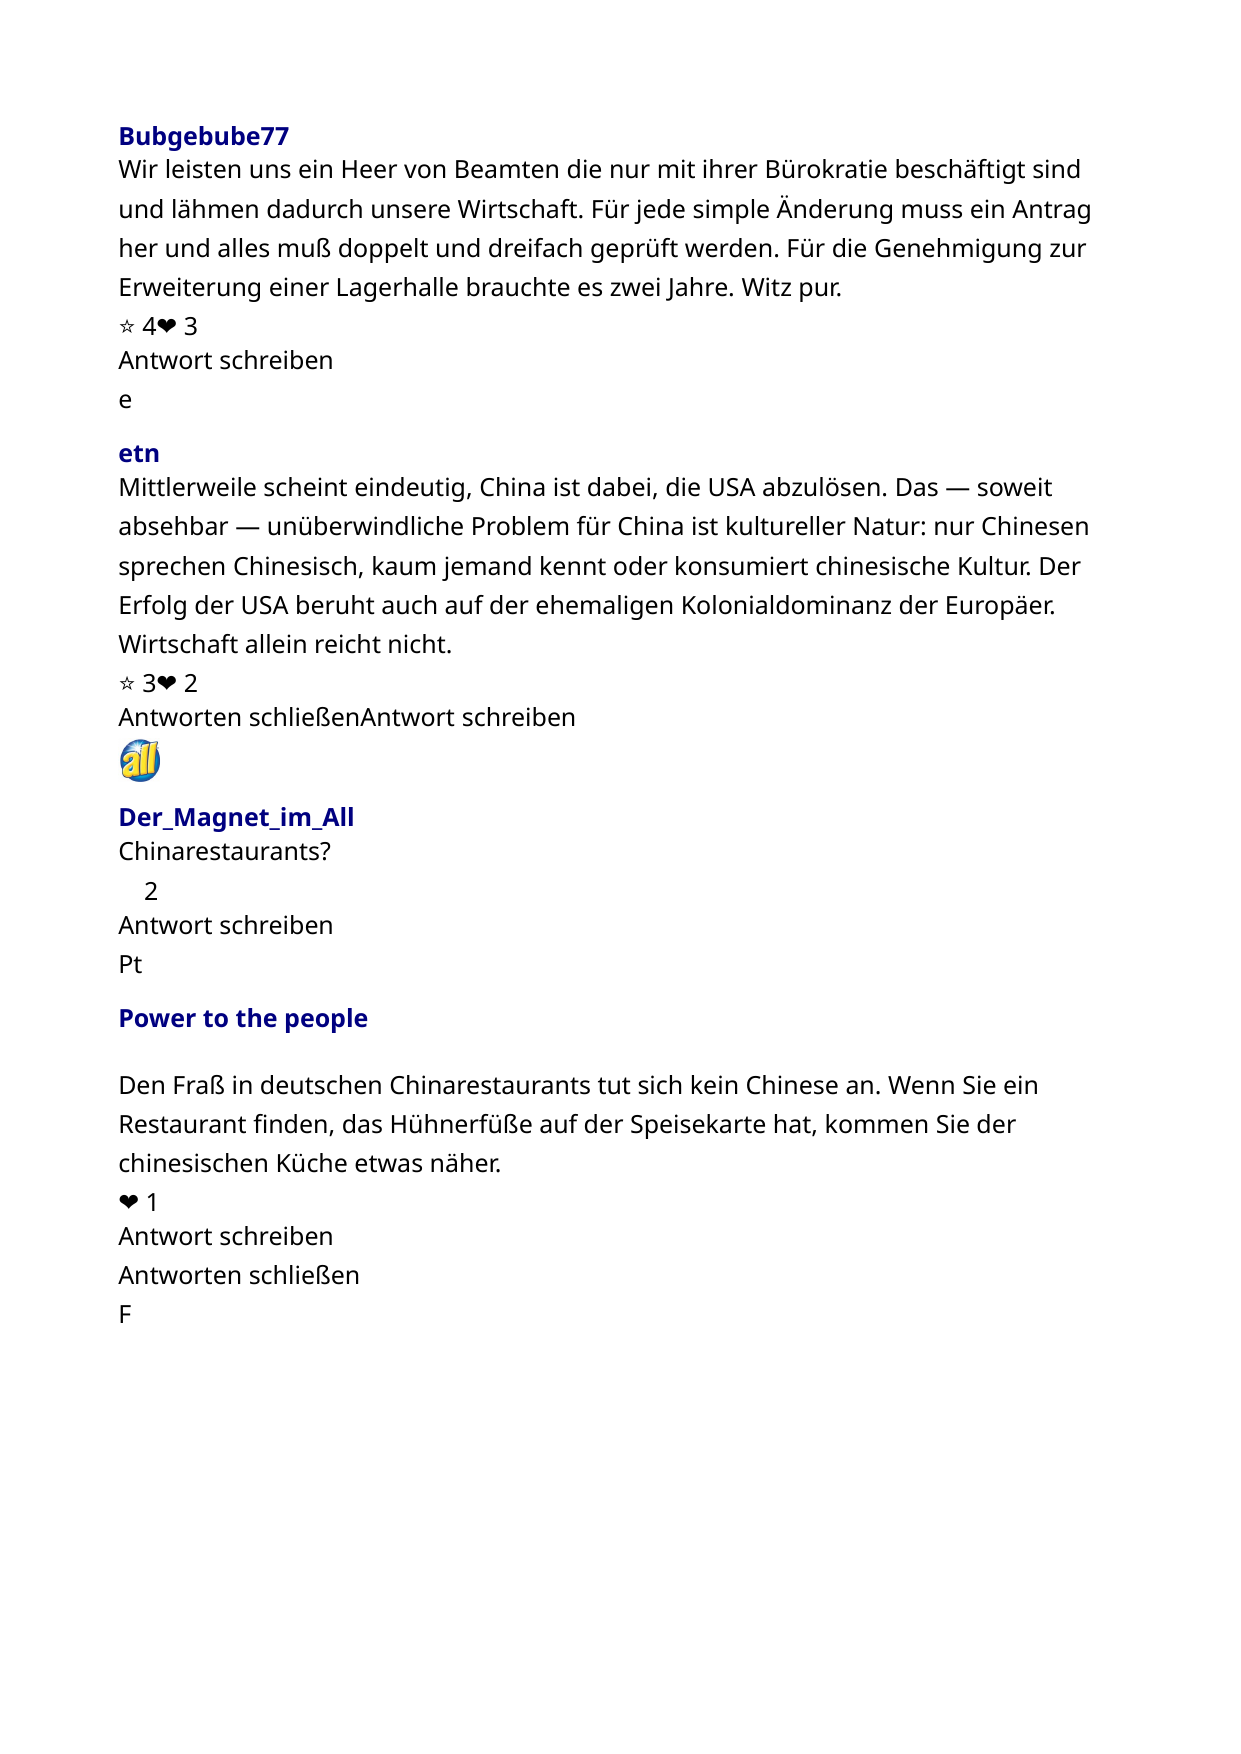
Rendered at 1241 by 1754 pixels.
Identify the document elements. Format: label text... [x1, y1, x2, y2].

text Antworten schließenAntwort schreiben [118, 700, 1122, 734]
text Antworten schließen [118, 1258, 1122, 1292]
text Antwort schreiben [118, 343, 1122, 377]
subtitle etn [118, 436, 1122, 470]
picture [118, 738, 161, 782]
text Mittlerweile scheint eindeutig, China ist dabei, die USA abzulösen. Das — soweit absehbar — unüberwindliche Problem für China ist kultureller Natur: nur Chinesen sprechen Chinesisch, kaum jemand kennt oder konsumiert chinesische Kultur. Der Erfolg der USA beruht auch auf der ehemaligen Kolonialdominanz der Europäer. Wirtschaft allein reicht nicht. [118, 470, 1122, 661]
text ⭐️ 4❤️ 3 [118, 309, 1122, 343]
text ❤️ 1 [118, 1185, 1122, 1219]
subtitle Der_Magnet_im_All [118, 800, 1122, 834]
text Den Fraß in deutschen Chinarestaurants tut sich kein Chinese an. Wenn Sie ein Restaurant finden, das Hühnerfüße auf der Speisekarte hat, kommen Sie der chinesischen Küche etwas näher. [118, 1067, 1122, 1180]
text 🤨 2 [118, 873, 1122, 907]
text Wir leisten uns ein Heer von Beamten die nur mit ihrer Bürokratie beschäftigt sind und lähmen dadurch unsere Wirtschaft. Für jede simple Änderung muss ein Antrag her und alles muß doppelt und dreifach geprüft werden. Für die Genehmigung zur Erweiterung einer Lagerhalle brauchte es zwei Jahre. Witz pur. [118, 152, 1122, 304]
subtitle Power to the people [118, 1000, 1122, 1034]
text Antwort schreiben [118, 907, 1122, 941]
text F [118, 1297, 1122, 1331]
subtitle Bubgebube77 [118, 118, 1122, 152]
text e [118, 382, 1122, 416]
text Pt [118, 946, 1122, 981]
text ⭐️ 3❤️ 2 [118, 666, 1122, 700]
text Chinarestaurants? [118, 834, 1122, 868]
text Antwort schreiben [118, 1219, 1122, 1253]
